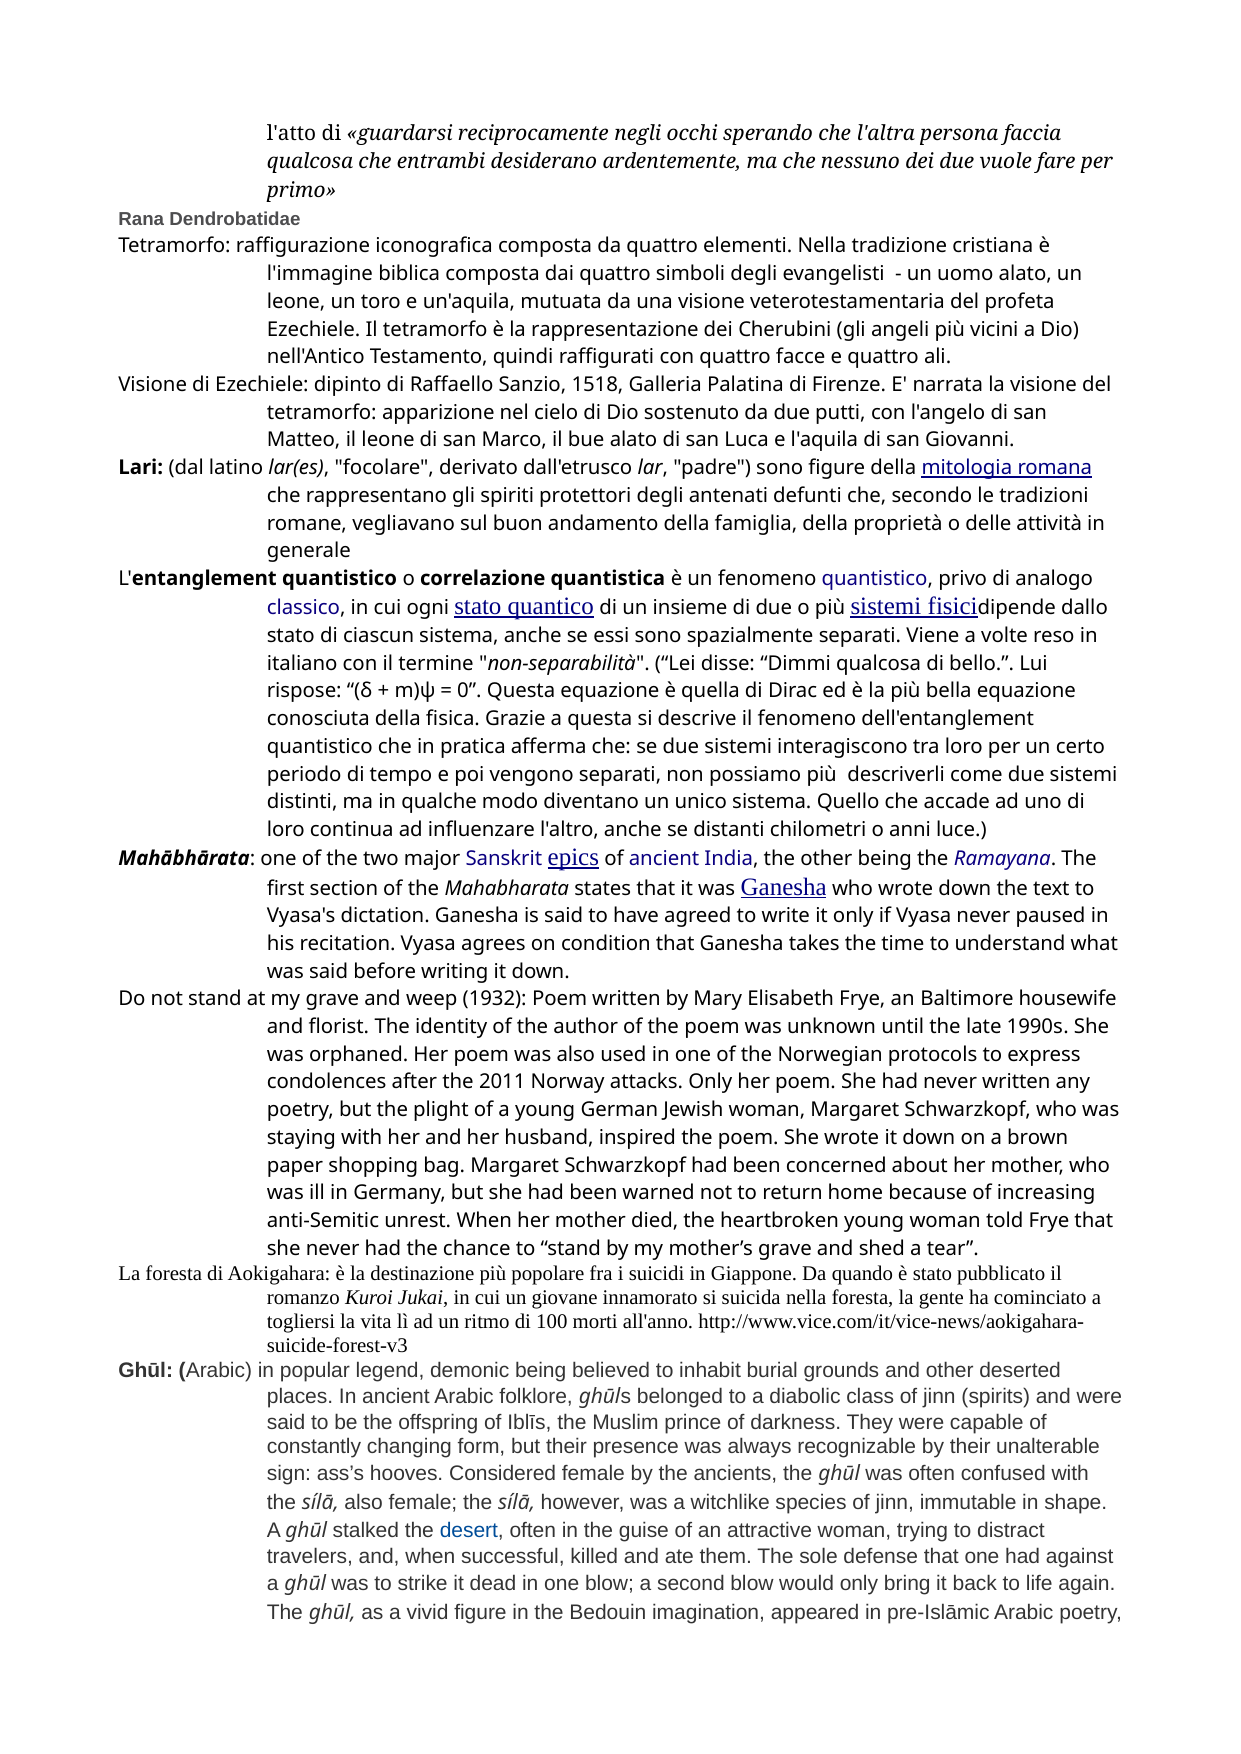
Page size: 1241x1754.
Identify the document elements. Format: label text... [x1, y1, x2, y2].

text Visione di Ezechiele: dipinto di Raffaello Sanzio, 1518, Galleria Palatina di Firenze. E' narrata la visione del tetramorfo: apparizione nel cielo di Dio sostenuto da due putti, con l'angelo di san Matteo, il leone di san Marco, il bue alato di san Luca e l'aquila di san Giovanni. [118, 370, 1122, 453]
text Ghūl: (Arabic) in popular legend, demonic being believed to inhabit burial grounds and other deserted places. In ancient Arabic folklore, ghūls belonged to a diabolic class of jinn (spirits) and were said to be the offspring of Iblīs, the Muslim prince of darkness. They were capable of constantly changing form, but their presence was always recognizable by their unalterable sign: ass’s hooves. Considered female by the ancients, the ghūl was often confused with the sílā, also female; the sílā, however, was a witchlike species of jinn, immutable in shape. A ghūl stalked the desert, often in the guise of an attractive woman, trying to distract travelers, and, when successful, killed and ate them. The sole defense that one had against a ghūl was to strike it dead in one blow; a second blow would only bring it back to life again. The ghūl, as a vivid figure in the Bedouin imagination, appeared in pre-Islāmic Arabic poetry, [118, 1357, 1122, 1625]
text Do not stand at my grave and weep (1932): Poem written by Mary Elisabeth Frye, an Baltimore housewife and florist. The identity of the author of the poem was unknown until the late 1990s. She was orphaned. Her poem was also used in one of the Norwegian protocols to express condolences after the 2011 Norway attacks. Only her poem. She had never written any poetry, but the plight of a young German Jewish woman, Margaret Schwarzkopf, who was staying with her and her husband, inspired the poem. She wrote it down on a brown paper shopping bag. Margaret Schwarzkopf had been concerned about her mother, who was ill in Germany, but she had been warned not to return home because of increasing anti-Semitic unrest. When her mother died, the heartbroken young woman told Frye that she never had the chance to “stand by my mother’s grave and shed a tear”. [118, 984, 1122, 1261]
text Mahābhārata: one of the two major Sanskrit epics of ancient India, the other being the Ramayana. The first section of the Mahabharata states that it was Ganesha who wrote down the text to Vyasa's dictation. Ganesha is said to have agreed to write it only if Vyasa never paused in his recitation. Vyasa agrees on condition that Ganesha takes the time to understand what was said before writing it down. [118, 842, 1122, 984]
text Lari: (dal latino lar(es), "focolare", derivato dall'etrusco lar, "padre") sono figure della mitologia romana che rappresentano gli spiriti protettori degli antenati defunti che, secondo le tradizioni romane, vegliavano sul buon andamento della famiglia, della proprietà o delle attività in generale [118, 453, 1122, 564]
text Tetramorfo: raffigurazione iconografica composta da quattro elementi. Nella tradizione cristiana è l'immagine biblica composta dai quattro simboli degli evangelisti - un uomo alato, un leone, un toro e un'aquila, mutuata da una visione veterotestamentaria del profeta Ezechiele. Il tetramorfo è la rappresentazione dei Cherubini (gli angeli più vicini a Dio) nell'Antico Testamento, quindi raffigurati con quattro facce e quattro ali. [118, 231, 1122, 370]
text l'atto di «guardarsi reciprocamente negli occhi sperando che l'altra persona faccia qualcosa che entrambi desiderano ardentemente, ma che nessuno dei due vuole fare per primo» [118, 118, 1122, 203]
text La foresta di Aokigahara: è la destinazione più popolare fra i suicidi in Giappone. Da quando è stato pubblicato il romanzo Kuroi Jukai, in cui un giovane innamorato si suicida nella foresta, la gente ha cominciato a togliersi la vita lì ad un ritmo di 100 morti all'anno. http://www.vice.com/it/vice-news/aokigahara-suicide-forest-v3 [118, 1261, 1122, 1357]
text Rana Dendrobatidae [118, 203, 1122, 231]
text L'entanglement quantistico o correlazione quantistica è un fenomeno quantistico, privo di analogo classico, in cui ogni stato quantico di un insieme di due o più sistemi fisicidipende dallo stato di ciascun sistema, anche se essi sono spazialmente separati. Viene a volte reso in italiano con il termine "non-separabilità". (“Lei disse: “Dimmi qualcosa di bello.”. Lui rispose: “(δ + m)ψ = 0”. Questa equazione è quella di Dirac ed è la più bella equazione conosciuta della fisica. Grazie a questa si descrive il fenomeno dell'entanglement quantistico che in pratica afferma che: se due sistemi interagiscono tra loro per un certo periodo di tempo e poi vengono separati, non possiamo più descriverli come due sistemi distinti, ma in qualche modo diventano un unico sistema. Quello che accade ad uno di loro continua ad influenzare l'altro, anche se distanti chilometri o anni luce.) [118, 564, 1122, 842]
